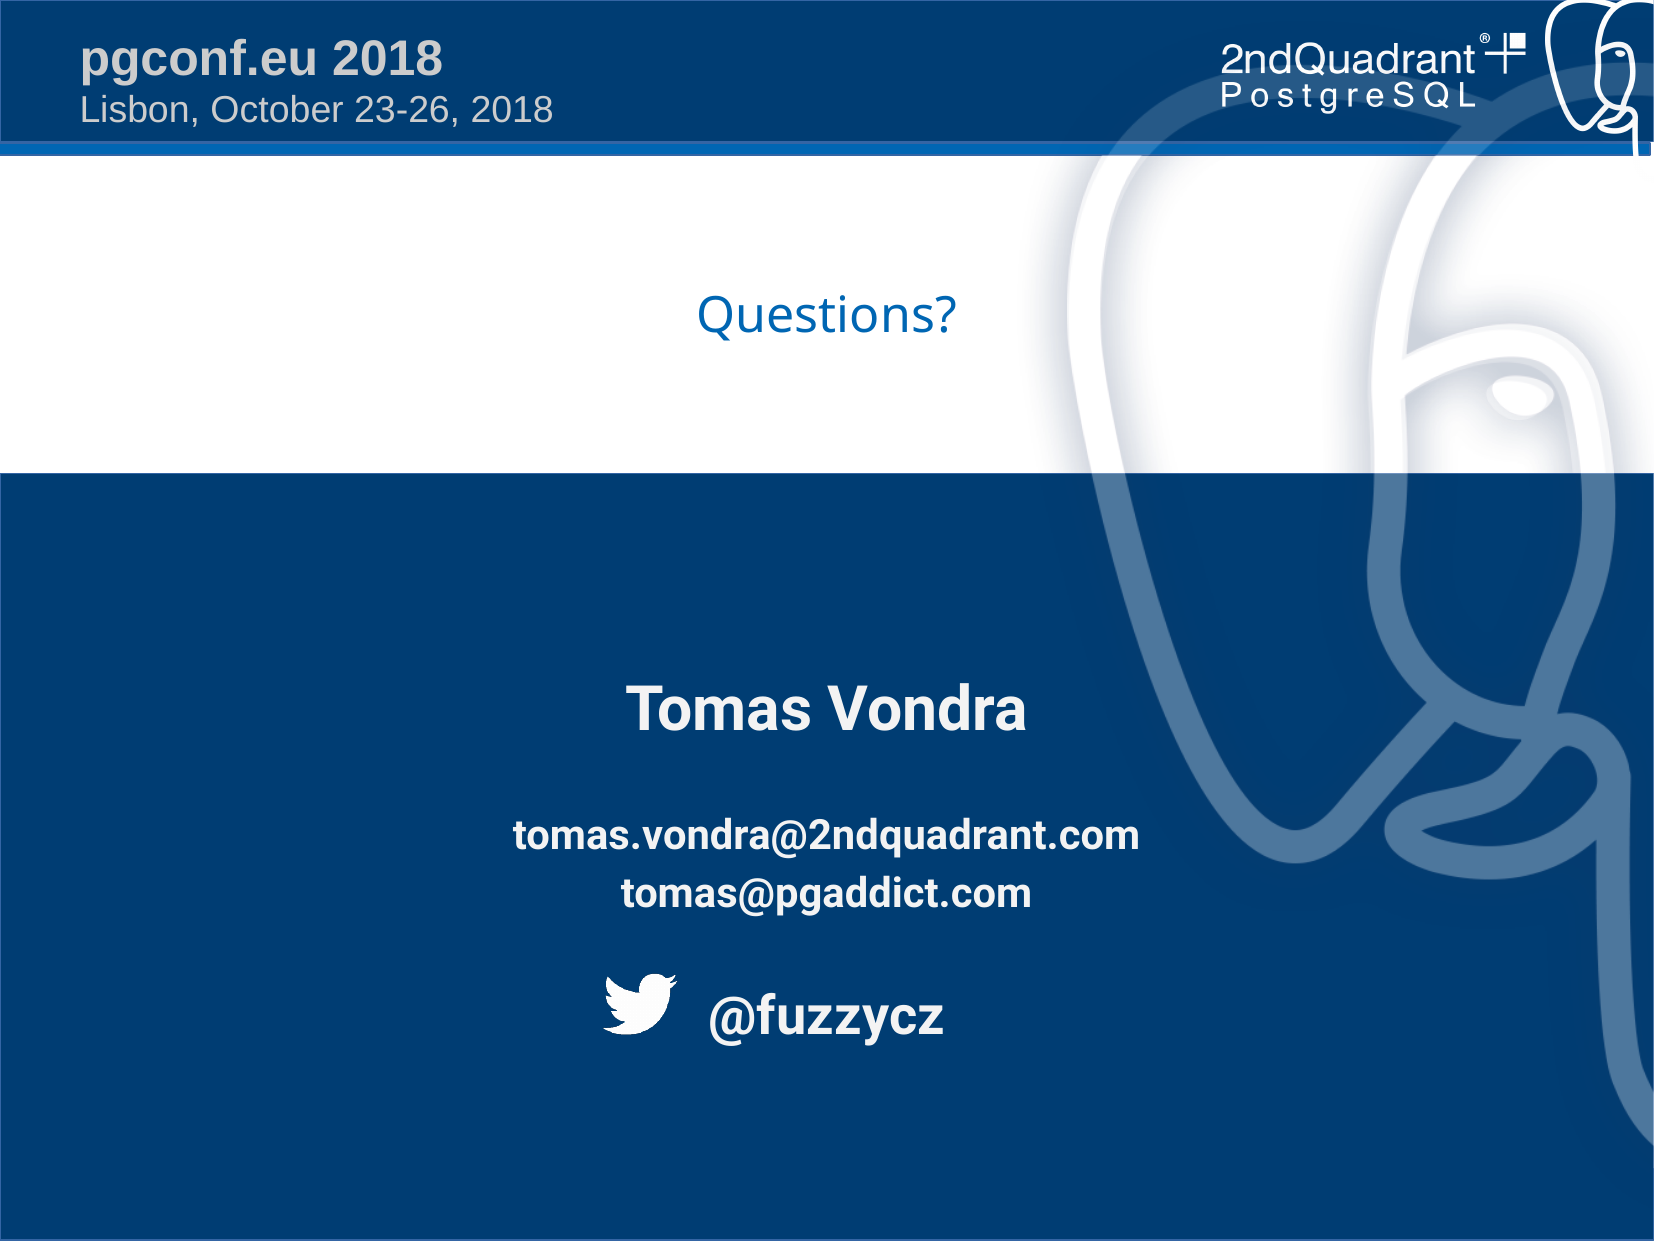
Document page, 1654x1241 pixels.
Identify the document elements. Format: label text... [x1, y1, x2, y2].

picture [584, 948, 696, 1060]
text_box [0, 473, 1654, 1241]
picture [632, 0, 1654, 1228]
text_box Questions? [82, 216, 995, 408]
text_box Tomas Vondra tomas.vondra@2ndquadrant.com tomas@pgaddict.com @fuzzycz [82, 565, 1571, 1148]
